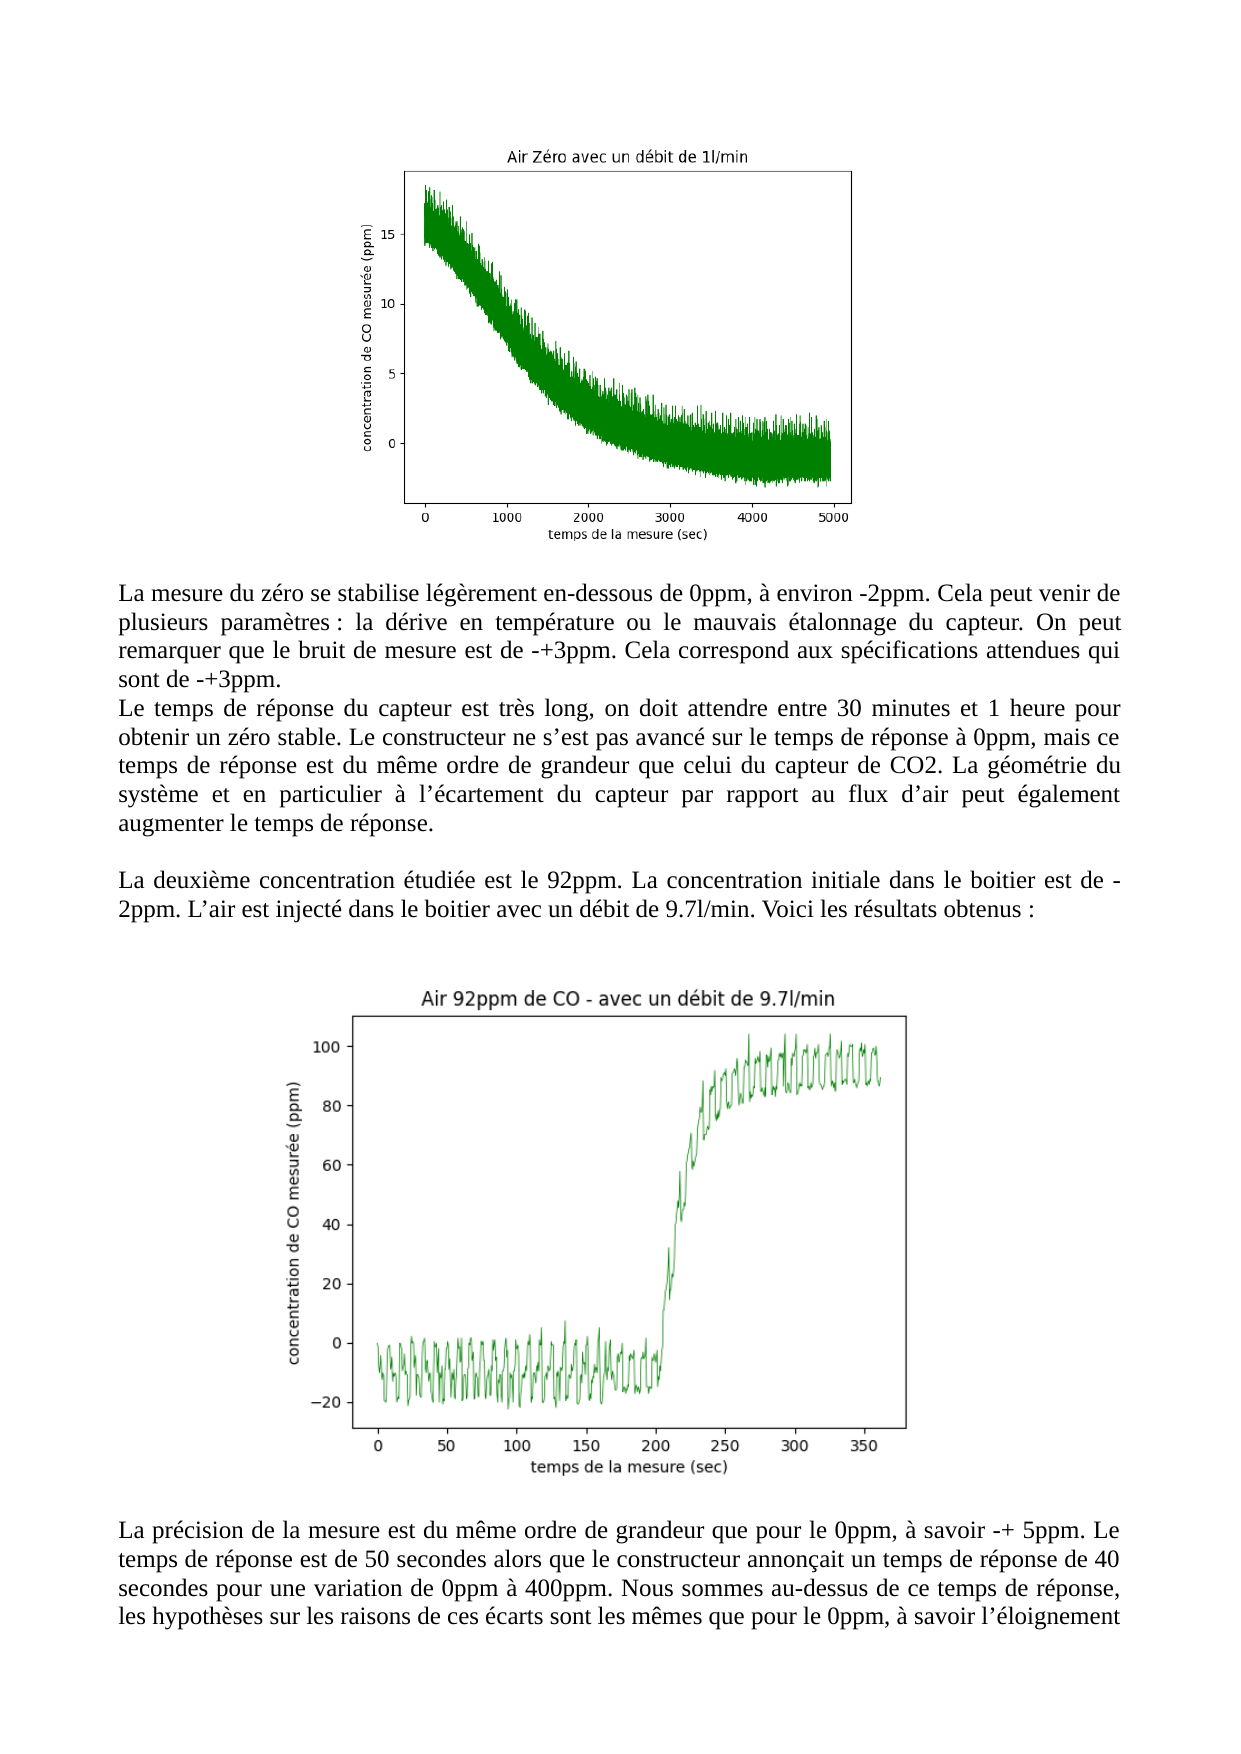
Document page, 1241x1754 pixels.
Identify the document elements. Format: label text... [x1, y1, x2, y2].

text La mesure du zéro se stabilise légèrement en-dessous de 0ppm, à environ -2ppm. Cela peut venir de plusieurs paramètres : la dérive en température ou le mauvais étalonnage du capteur. On peut remarquer que le bruit de mesure est de -+3ppm. Cela correspond aux spécifications attendues qui sont de -+3ppm. [118, 578, 1122, 693]
text La précision de la mesure est du même ordre de grandeur que pour le 0ppm, à savoir -+ 5ppm. Le temps de réponse est de 50 secondes alors que le constructeur annonçait un temps de réponse de 40 secondes pour une variation de 0ppm à 400ppm. Nous sommes au-dessus de ce temps de réponse, les hypothèses sur les raisons de ces écarts sont les mêmes que pour le 0ppm, à savoir l’éloignement [118, 1515, 1122, 1630]
text Le temps de réponse du capteur est très long, on doit attendre entre 30 minutes et 1 heure pour obtenir un zéro stable. Le constructeur ne s’est pas avancé sur le temps de réponse à 0ppm, mais ce temps de réponse est du même ordre de grandeur que celui du capteur de CO2. La géométrie du système et en particulier à l’écartement du capteur par rapport au flux d’air peut également augmenter le temps de réponse. [118, 693, 1122, 837]
text La deuxième concentration étudiée est le 92ppm. La concentration initiale dans le boitier est de -2ppm. L’air est injecté dans le boitier avec un débit de 9.7l/min. Voici les résultats obtenus : [118, 866, 1122, 923]
